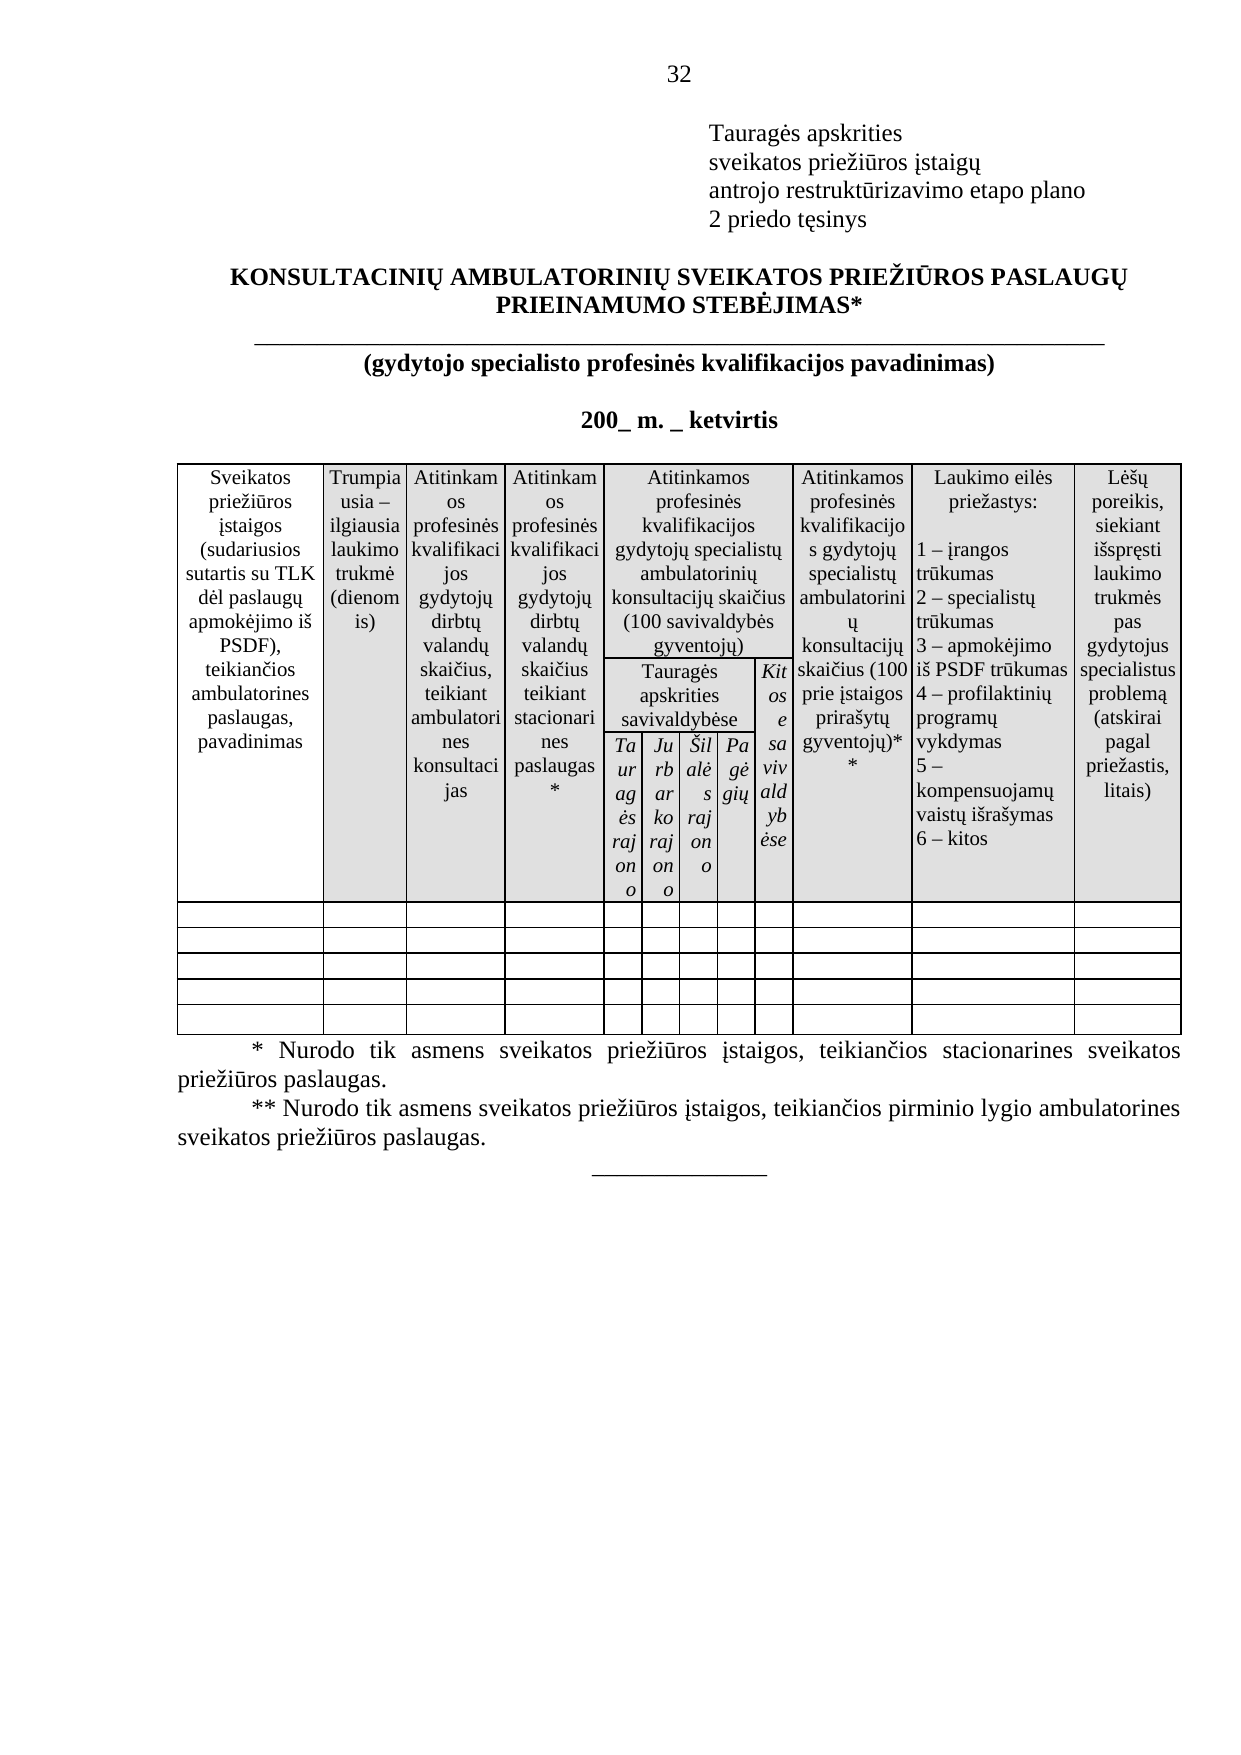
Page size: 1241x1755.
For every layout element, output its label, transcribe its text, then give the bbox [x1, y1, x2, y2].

table_cell [407, 903, 411, 927]
table_cell [718, 903, 722, 927]
table_cell [675, 928, 679, 952]
table_cell [675, 954, 679, 978]
text 2 priedo tęsinys [177, 204, 1176, 233]
table_cell [675, 980, 679, 1003]
table_cell Tauragės rajono [605, 733, 641, 901]
table_cell [402, 980, 406, 1003]
text * Nurodo tik asmens sveikatos priežiūros įstaigos, teikiančios stacionarines sveikatos priežiūros paslaugas. [177, 1035, 1181, 1093]
table_cell [402, 928, 406, 952]
table_cell [319, 980, 323, 1003]
text ** Nurodo tik asmens sveikatos priežiūros įstaigos, teikiančios pirminio lygio ambulatorines sveikatos priežiūros paslaugas. [177, 1093, 1181, 1150]
table_cell [407, 980, 411, 1003]
table_cell [324, 903, 328, 927]
table_cell [794, 1005, 911, 1034]
table_cell [402, 954, 406, 978]
text ____________________________________________________________________ [177, 319, 1181, 348]
text ______________ [177, 1150, 1181, 1179]
table_cell [713, 928, 717, 952]
table_cell [1070, 928, 1074, 952]
table_cell [913, 1005, 1074, 1034]
table_cell [680, 903, 684, 927]
table_cell [407, 1005, 504, 1034]
table_cell [324, 980, 328, 1003]
table_cell [319, 954, 323, 978]
text sveikatos priežiūros įstaigų [177, 147, 1176, 176]
table_header Atitinkamos profesinės kvalifikacijos gydytojų dirbtų valandų skaičius teikiant stacionarines paslaugas* [506, 465, 603, 901]
table_cell [506, 1005, 603, 1034]
table_cell Šilalės rajono [680, 733, 717, 901]
table_cell [407, 954, 411, 978]
table_cell [178, 1005, 323, 1034]
table_cell [713, 954, 717, 978]
table_cell [756, 1005, 792, 1034]
table_cell [407, 928, 411, 952]
table_cell [675, 903, 679, 927]
table_cell [680, 980, 684, 1003]
table_cell [319, 928, 323, 952]
table_cell [324, 954, 328, 978]
table_cell [1070, 903, 1074, 927]
table_cell [324, 928, 328, 952]
text (gydytojo specialisto profesinės kvalifikacijos pavadinimas) [177, 348, 1181, 377]
table_cell Jurbarko rajono [643, 733, 679, 901]
table_header Atitinkamos profesinės kvalifikacijos gydytojų specialistų ambulatorinių konsultacijų skaičius (100 prie įstaigos prirašytų gyventojų)** [794, 465, 911, 901]
table_cell [713, 980, 717, 1003]
table_cell [319, 903, 323, 927]
table_cell Tauragės apskrities savivaldybėse [605, 659, 754, 731]
table_cell [1070, 980, 1074, 1003]
table_cell [718, 1005, 754, 1034]
table_cell [324, 1005, 406, 1034]
table_cell [680, 1005, 717, 1034]
table_cell [718, 954, 722, 978]
table_cell [643, 1005, 679, 1034]
text KONSULTACINIŲ AMBULATORINIŲ SVEIKATOS PRIEŽIŪROS PASLAUGŲ PRIEINAMUMO STEBĖJIMAS* [177, 262, 1181, 319]
table_cell [1070, 954, 1074, 978]
table_cell Kitose savivaldybėse [756, 659, 792, 901]
table_cell [718, 928, 722, 952]
table_cell [605, 1005, 641, 1034]
table_cell [680, 928, 684, 952]
table_cell [402, 903, 406, 927]
text antrojo restruktūrizavimo etapo plano [177, 176, 1176, 204]
text Tauragės apskrities [709, 118, 1176, 147]
table_header Atitinkamos profesinės kvalifikacijos gydytojų dirbtų valandų skaičius, teikiant ambulatorines konsultacijas [407, 465, 504, 901]
table_header Laukimo eilės priežastys: 1 – įrangos trūkumas 2 – specialistų trūkumas 3 – apmokėjimo iš PSDF trūkumas 4 – profilaktinių programų vykdymas 5 – kompensuojamų vaistų išrašymas 6 – kitos [913, 465, 1074, 901]
table_header Trumpiausia – ilgiausia laukimo trukmė (dienomis) [324, 465, 406, 901]
table_header Lėšų poreikis, siekiant išspręsti laukimo trukmės pas gydytojus specialistus problemą (atskirai pagal priežastis, litais) [1075, 465, 1180, 901]
table_cell [718, 980, 722, 1003]
table_cell Pagėgių [718, 733, 754, 901]
table_cell [713, 903, 717, 927]
table_header Sveikatos priežiūros įstaigos (sudariusios sutartis su TLK dėl paslaugų apmokėjimo iš PSDF), teikiančios ambulatorines paslaugas, pavadinimas [178, 465, 323, 901]
table_header Atitinkamos profesinės kvalifikacijos gydytojų specialistų ambulatorinių konsultacijų skaičius (100 savivaldybės gyventojų) [605, 465, 792, 657]
text 200_ m. _ ketvirtis [177, 406, 1181, 434]
table_cell [680, 954, 684, 978]
